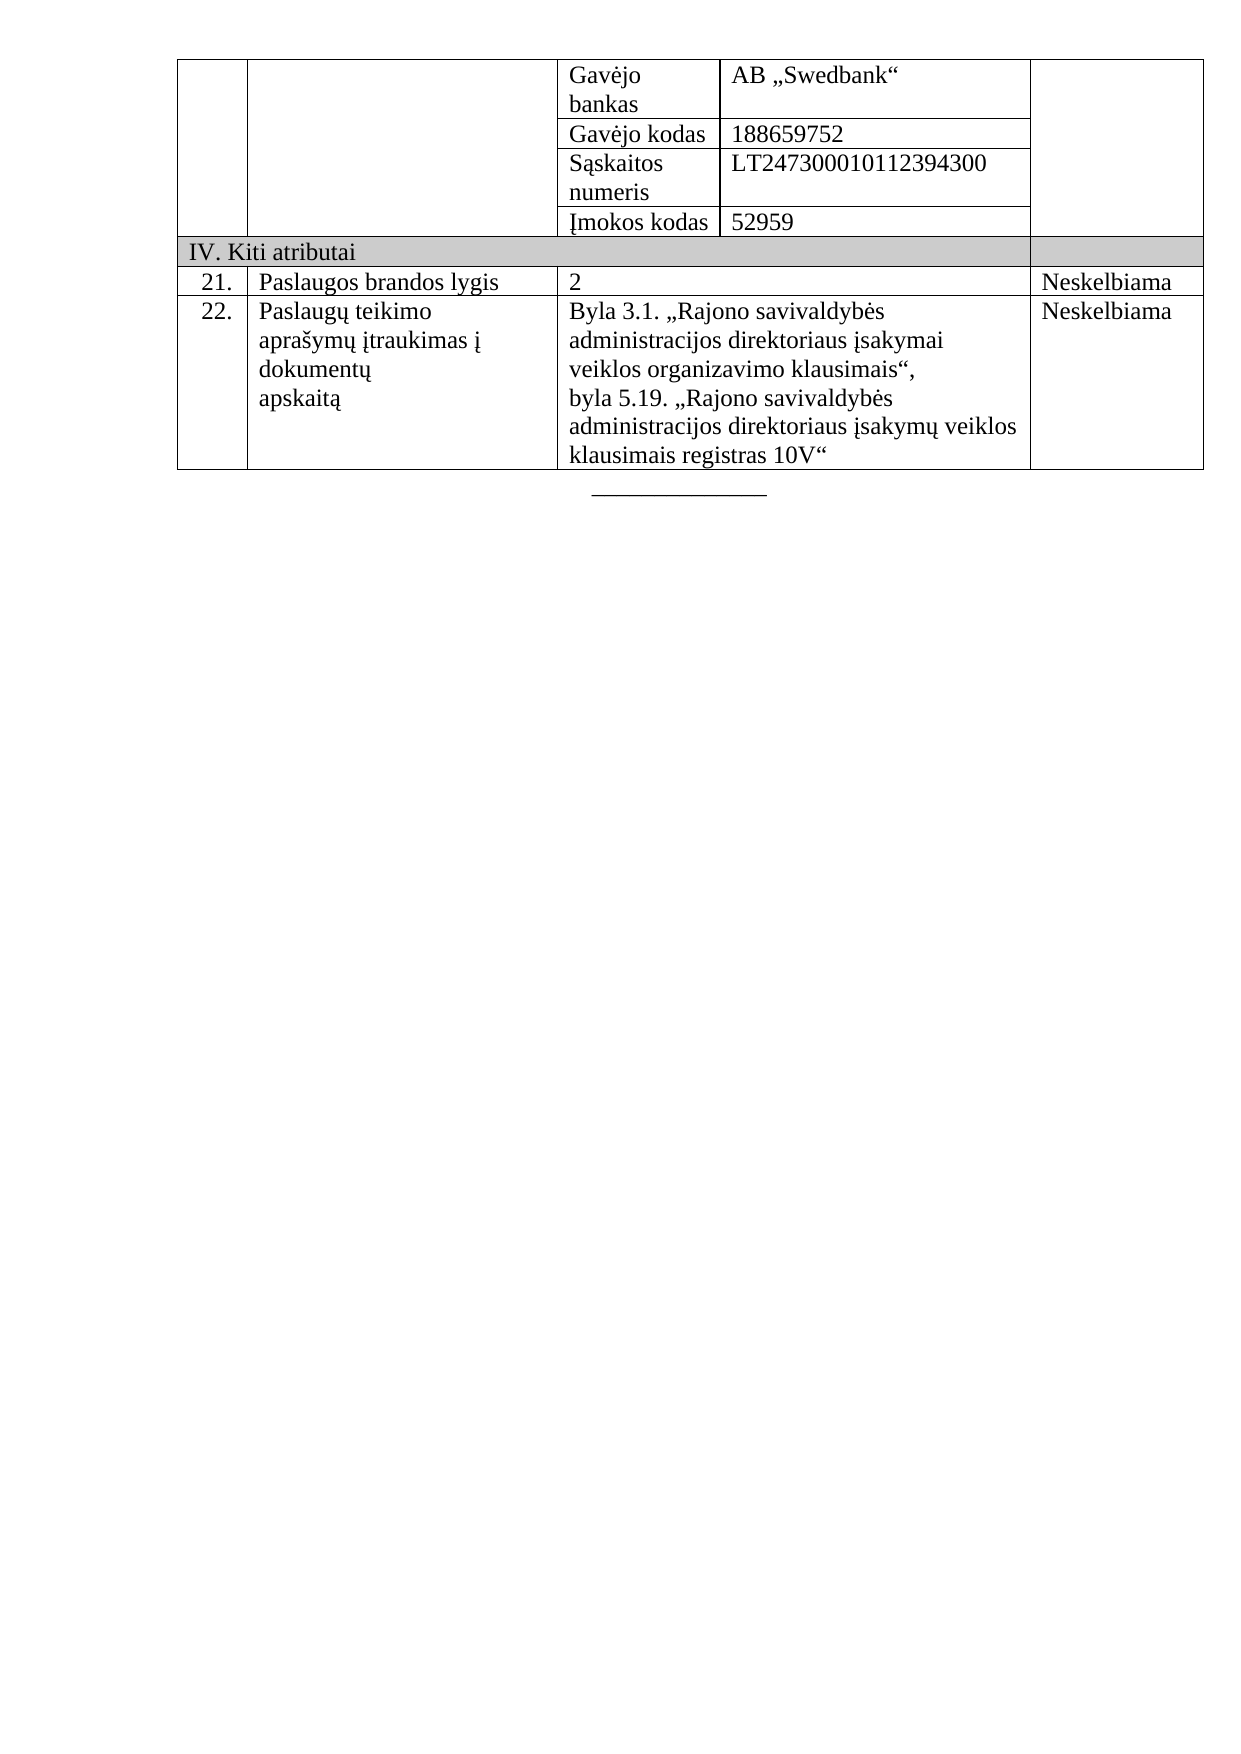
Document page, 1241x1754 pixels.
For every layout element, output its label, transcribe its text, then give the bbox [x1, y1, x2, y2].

table_cell 22. [178, 296, 247, 469]
table_cell [1031, 60, 1203, 236]
table_cell [248, 60, 557, 236]
table_cell Neskelbiama [1031, 296, 1203, 469]
table_cell [1031, 237, 1203, 266]
table_cell Neskelbiama [1031, 267, 1203, 295]
table_cell Paslaugos brandos lygis [248, 267, 557, 295]
table_cell 52959 [721, 207, 1030, 236]
table_cell IV. Kiti atributai [178, 237, 1030, 266]
table_cell Gavėjo bankas [558, 60, 719, 118]
table_cell 2 [558, 267, 1030, 295]
table_cell 21. [178, 267, 247, 295]
table_cell AB „Swedbank“ [721, 60, 1030, 118]
table_cell [178, 60, 247, 236]
table_cell Įmokos kodas [558, 207, 719, 236]
table_cell Paslaugų teikimo aprašymų įtraukimas į dokumentų apskaitą [248, 296, 557, 469]
table_cell LT247300010112394300 [721, 149, 1030, 206]
table_cell Byla 3.1. „Rajono savivaldybės administracijos direktoriaus įsakymai veiklos organizavimo klausimais“, byla 5.19. „Rajono savivaldybės administracijos direktoriaus įsakymų veiklos klausimais registras 10V“ [558, 296, 1030, 469]
text ______________ [177, 470, 1181, 499]
table_cell Gavėjo kodas [558, 119, 719, 147]
table_cell Sąskaitos numeris [558, 149, 719, 206]
table_cell 188659752 [721, 119, 1030, 147]
